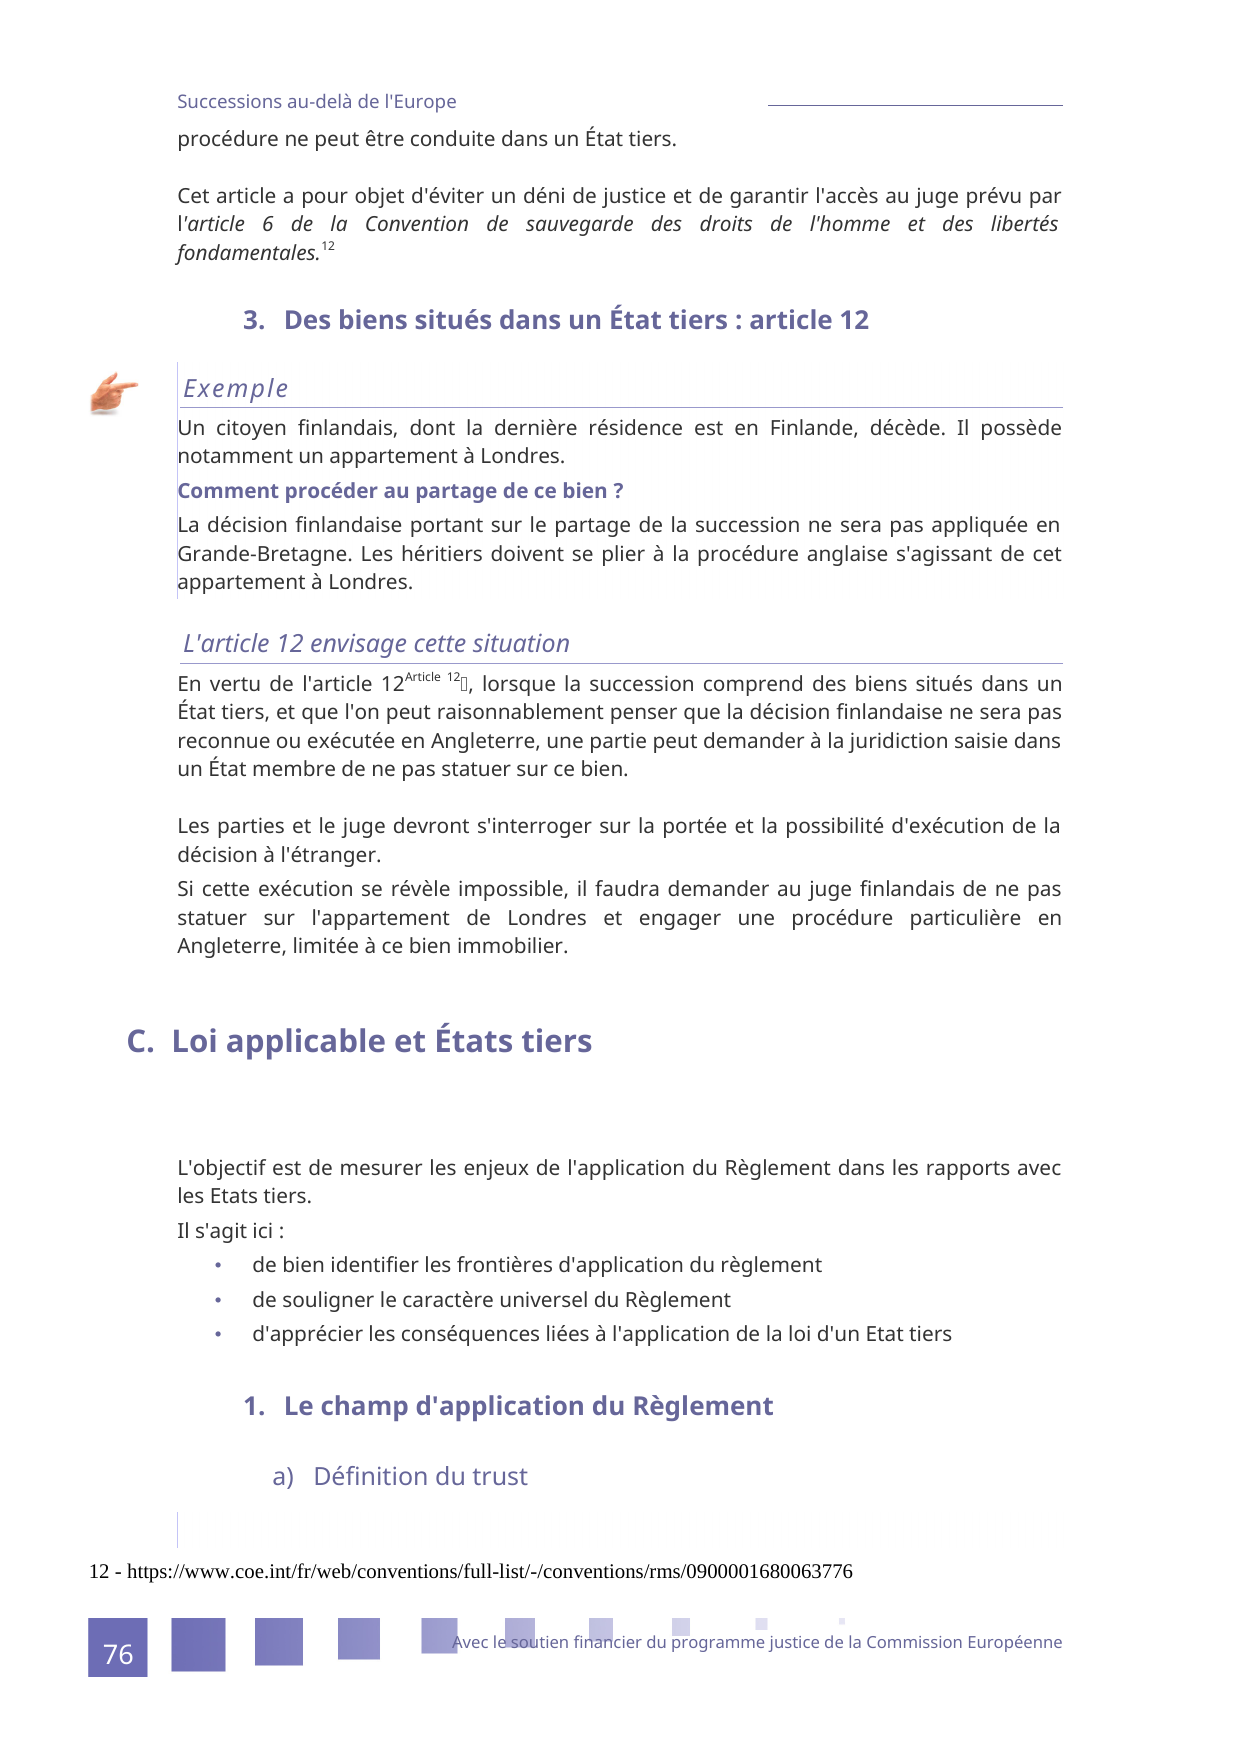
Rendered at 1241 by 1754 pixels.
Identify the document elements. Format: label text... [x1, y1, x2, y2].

picture [177, 1512, 1064, 1548]
title Exemple [180, 367, 1063, 407]
text Il s'agit ici : [177, 1216, 1063, 1244]
picture [88, 1618, 889, 1678]
text En vertu de l'article 12Article 12, lorsque la succession comprend des biens situés dans un État tiers, et que l'on peut raisonnablement penser que la décision finlandaise ne sera pas reconnue ou exécutée en Angleterre, une partie peut demander à la juridiction saisie dans un État membre de ne pas statuer sur ce bien. [177, 669, 1063, 783]
text Un citoyen finlandais, dont la dernière résidence est en Finlande, décède. Il possède notamment un appartement à Londres. [177, 413, 1063, 470]
title Des biens situés dans un État tiers : article 12 [236, 302, 1063, 337]
title Définition du trust [266, 1458, 1063, 1493]
title Le champ d'application du Règlement [236, 1388, 1063, 1423]
text Cet article a pour objet d'éviter un déni de justice et de garantir l'accès au juge prévu par l'article 6 de la Convention de sauvegarde des droits de l'homme et des libertés fondamentales. [177, 181, 1063, 266]
text procédure ne peut être conduite dans un État tiers. [177, 124, 1063, 152]
text https://www.coe.int/fr/web/conventions/full-list/-/conventions/rms/0900001680063776 [88, 1559, 1063, 1583]
list de bien identifier les frontières d'application du règlement [214, 1250, 1063, 1279]
picture [88, 362, 1064, 599]
list d'apprécier les conséquences liées à l'application de la loi d'un Etat tiers [214, 1319, 1063, 1348]
list de souligner le caractère universel du Règlement [214, 1285, 1063, 1313]
text Si cette exécution se révèle impossible, il faudra demander au juge finlandais de ne pas statuer sur l'appartement de Londres et engager une procédure particulière en Angleterre, limitée à ce bien immobilier. [177, 874, 1063, 959]
text La décision finlandaise portant sur le partage de la succession ne sera pas appliquée en Grande-Bretagne. Les héritiers doivent se plier à la procédure anglaise s'agissant de cet appartement à Londres. [177, 510, 1063, 596]
title L'article 12 envisage cette situation [180, 623, 1063, 663]
text Les parties et le juge devront s'interroger sur la portée et la possibilité d'exécution de la décision à l'étranger. [177, 811, 1063, 868]
text L'objectif est de mesurer les enjeux de l'application du Règlement dans les rapports avec les Etats tiers. [177, 1153, 1063, 1210]
text Comment procéder au partage de ce bien ? [177, 476, 1063, 504]
title Loi applicable et États tiers [118, 1018, 1063, 1061]
